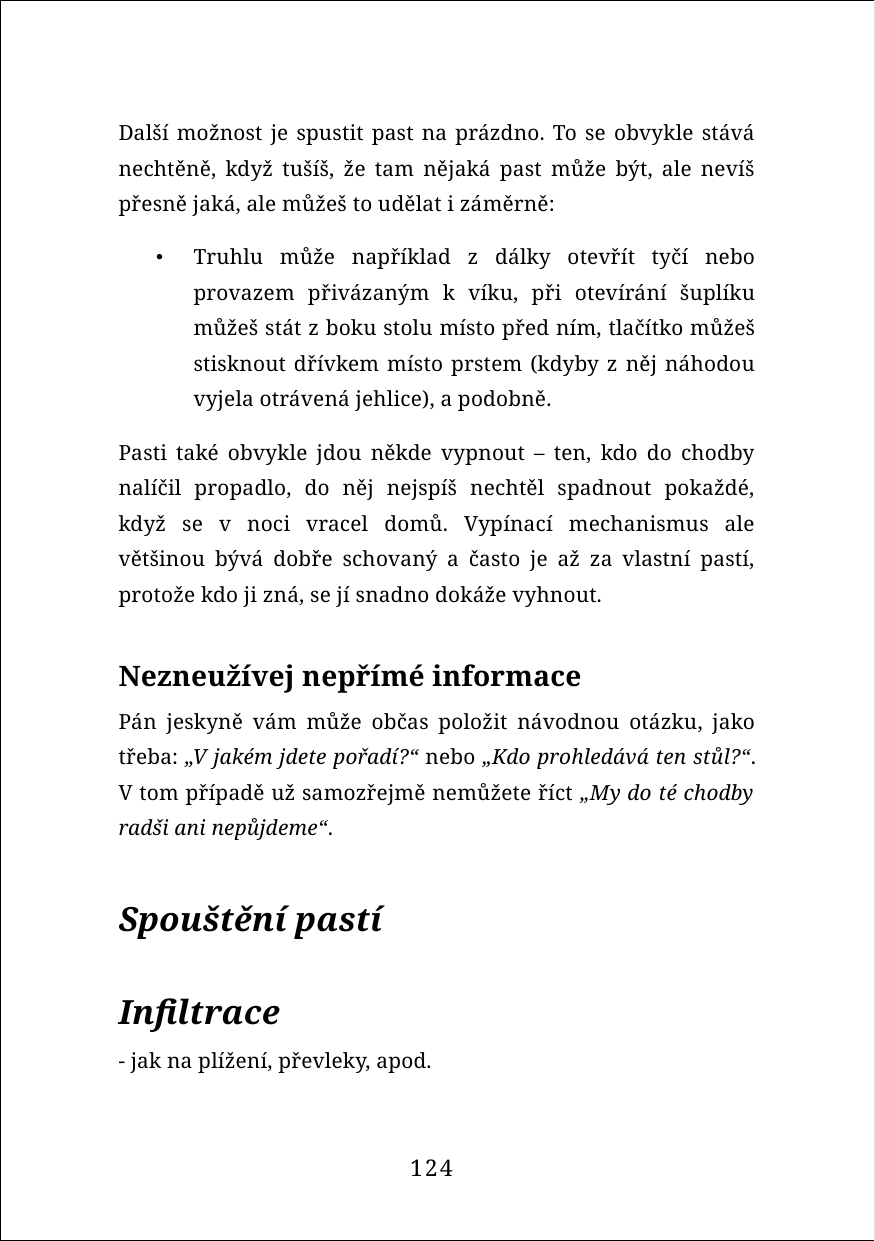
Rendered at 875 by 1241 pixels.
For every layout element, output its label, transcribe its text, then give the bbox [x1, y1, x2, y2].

subtitle Spouštění pastí [118, 896, 756, 942]
text Pasti také obvykle jdou někde vypnout – ten, kdo do chodby nalíčil propadlo, do něj nejspíš nechtěl spadnout pokaždé, když se v noci vracel domů. Vypínací mechanismus ale většinou bývá dobře schovaný a často je až za vlastní pastí, protože kdo ji zná, se jí snadno dokáže vyhnout. [118, 438, 756, 608]
subtitle Infiltrace [118, 989, 756, 1034]
list Truhlu může například z dálky otevřít tyčí nebo provazem přivázaným k víku, při otevírání šuplíku můžeš stát z boku stolu místo před ním, tlačítko můžeš stisknout dřívkem místo prstem (kdyby z něj náhodou vyjela otrávená jehlice), a podobně. [156, 242, 756, 413]
text Další možnost je spustit past na prázdno. To se obvykle stává nechtěně, když tušíš, že tam nějaká past může být, ale nevíš přesně jaká, ale můžeš to udělat i záměrně: [118, 118, 756, 218]
text - jak na plížení, převleky, apod. [118, 1046, 756, 1074]
subtitle Nezneužívej nepřímé informace [118, 657, 756, 695]
text Pán jeskyně vám může občas položit návodnou otázku, jako třeba: „V jakém jdete pořadí?“ nebo „Kdo prohledává ten stůl?“. V tom případě už samozřejmě nemůžete říct „My do té chodby radši ani nepůjdeme“. [118, 707, 756, 842]
